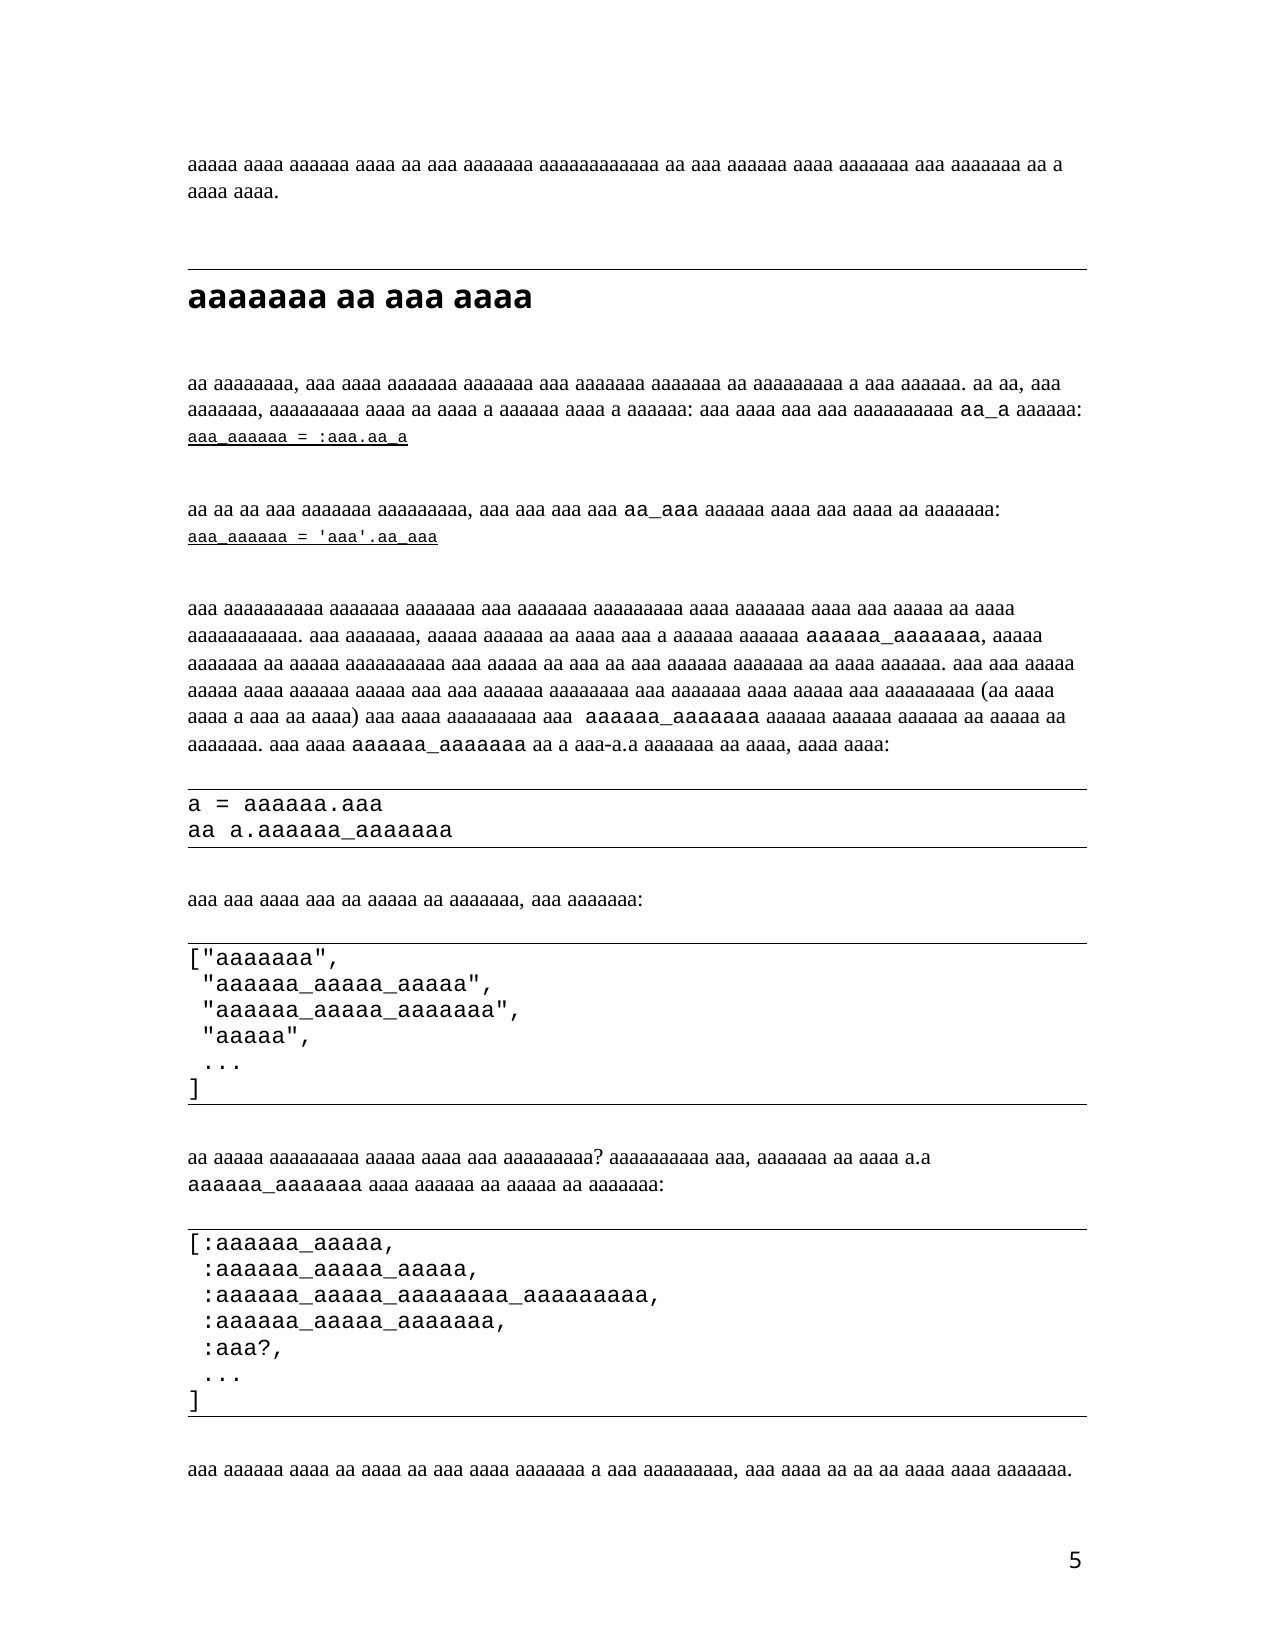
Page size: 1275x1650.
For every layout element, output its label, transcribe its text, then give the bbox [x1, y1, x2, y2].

text aaaaaaa aa aaa aaaa [187, 270, 1087, 318]
text :aaaaaa_aaaaa_aaaaaaaa_aaaaaaaaa, [187, 1284, 1087, 1310]
text aaaaa aaaa aaaaaa aaaa aa aaa aaaaaaa aaaaaaaaaaaa aa aaa aaaaaa aaaa aaaaaaa aaa aaaaaaa aa a aaaa aaaa. [187, 150, 1087, 203]
text aa aaaaaaaa, aaa aaaa aaaaaaa aaaaaaa aaa aaaaaaa aaaaaaa aa aaaaaaaaa a aaa aaaaaa. aa aa, aaa aaaaaaa, aaaaaaaaa aaaa aa aaaa a aaaaaa aaaa a aaaaaa: aaa aaaa aaa aaa aaaaaaaaaa aa_a aaaaaa: [187, 368, 1087, 423]
text aaa_aaaaaa = 'aaa'.aa_aaa [187, 529, 1087, 547]
text aa aaaaa aaaaaaaaa aaaaa aaaa aaa aaaaaaaaa? aaaaaaaaaa aaa, aaaaaaa aa aaaa a.a aaaaaa_aaaaaaa aaaa aaaaaa aa aaaaa aa aaaaaaa: [187, 1143, 1087, 1197]
text aa aa aa aaa aaaaaaa aaaaaaaaa, aaa aaa aaa aaa aa_aaa aaaaaa aaaa aaa aaaa aa aaaaaaa: [187, 495, 1087, 523]
text :aaaaaa_aaaaa_aaaaa, [187, 1258, 1087, 1284]
text ] [187, 1388, 1087, 1417]
text ["aaaaaaa", [187, 944, 1087, 972]
text :aaaaaa_aaaaa_aaaaaaa, [187, 1310, 1087, 1336]
text aaa aaaaaa aaaa aa aaaa aa aaa aaaa aaaaaaa a aaa aaaaaaaaa, aaa aaaa aa aa aa aaaa aaaa aaaaaaa. [187, 1455, 1087, 1481]
text ... [187, 1362, 1087, 1388]
text a = aaaaaa.aaa [187, 790, 1087, 818]
text :aaa?, [187, 1336, 1087, 1362]
text aa a.aaaaaa_aaaaaaa [187, 818, 1087, 848]
text [:aaaaaa_aaaaa, [187, 1230, 1087, 1258]
text ] [187, 1076, 1087, 1105]
text "aaaaa", [187, 1024, 1087, 1050]
text "aaaaaa_aaaaa_aaaaaaa", [187, 998, 1087, 1024]
text aaa aaaaaaaaaa aaaaaaa aaaaaaa aaa aaaaaaa aaaaaaaaa aaaa aaaaaaa aaaa aaa aaaaa aa aaaa aaaaaaaaaaa. aaa aaaaaaa, aaaaa aaaaaa aa aaaa aaa a aaaaaa aaaaaa aaaaaa_aaaaaaa, aaaaa aaaaaaa aa aaaaa aaaaaaaaaa aaa aaaaa aa aaa aa aaa aaaaaa aaaaaaa aa aaaa aaaaaa. aaa aaa aaaaa aaaaa aaaa aaaaaa aaaaa aaa aaa aaaaaa aaaaaaaa aaa aaaaaaa aaaa aaaaa aaa aaaaaaaaa (aa aaaa aaaa a aaa aa aaaa) aaa aaaa aaaaaaaaa aaa aaaaaa_aaaaaaa aaaaaa aaaaaa aaaaaa aa aaaaa aa aaaaaaa. aaa aaaa aaaaaa_aaaaaaa aa a aaa-a.a aaaaaaa aa aaaa, aaaa aaaa: [187, 594, 1087, 758]
text "aaaaaa_aaaaa_aaaaa", [187, 972, 1087, 998]
text ... [187, 1050, 1087, 1076]
text aaa aaa aaaa aaa aa aaaaa aa aaaaaaa, aaa aaaaaaa: [187, 885, 1087, 912]
text aaa_aaaaaa = :aaa.aa_a [187, 429, 1087, 448]
